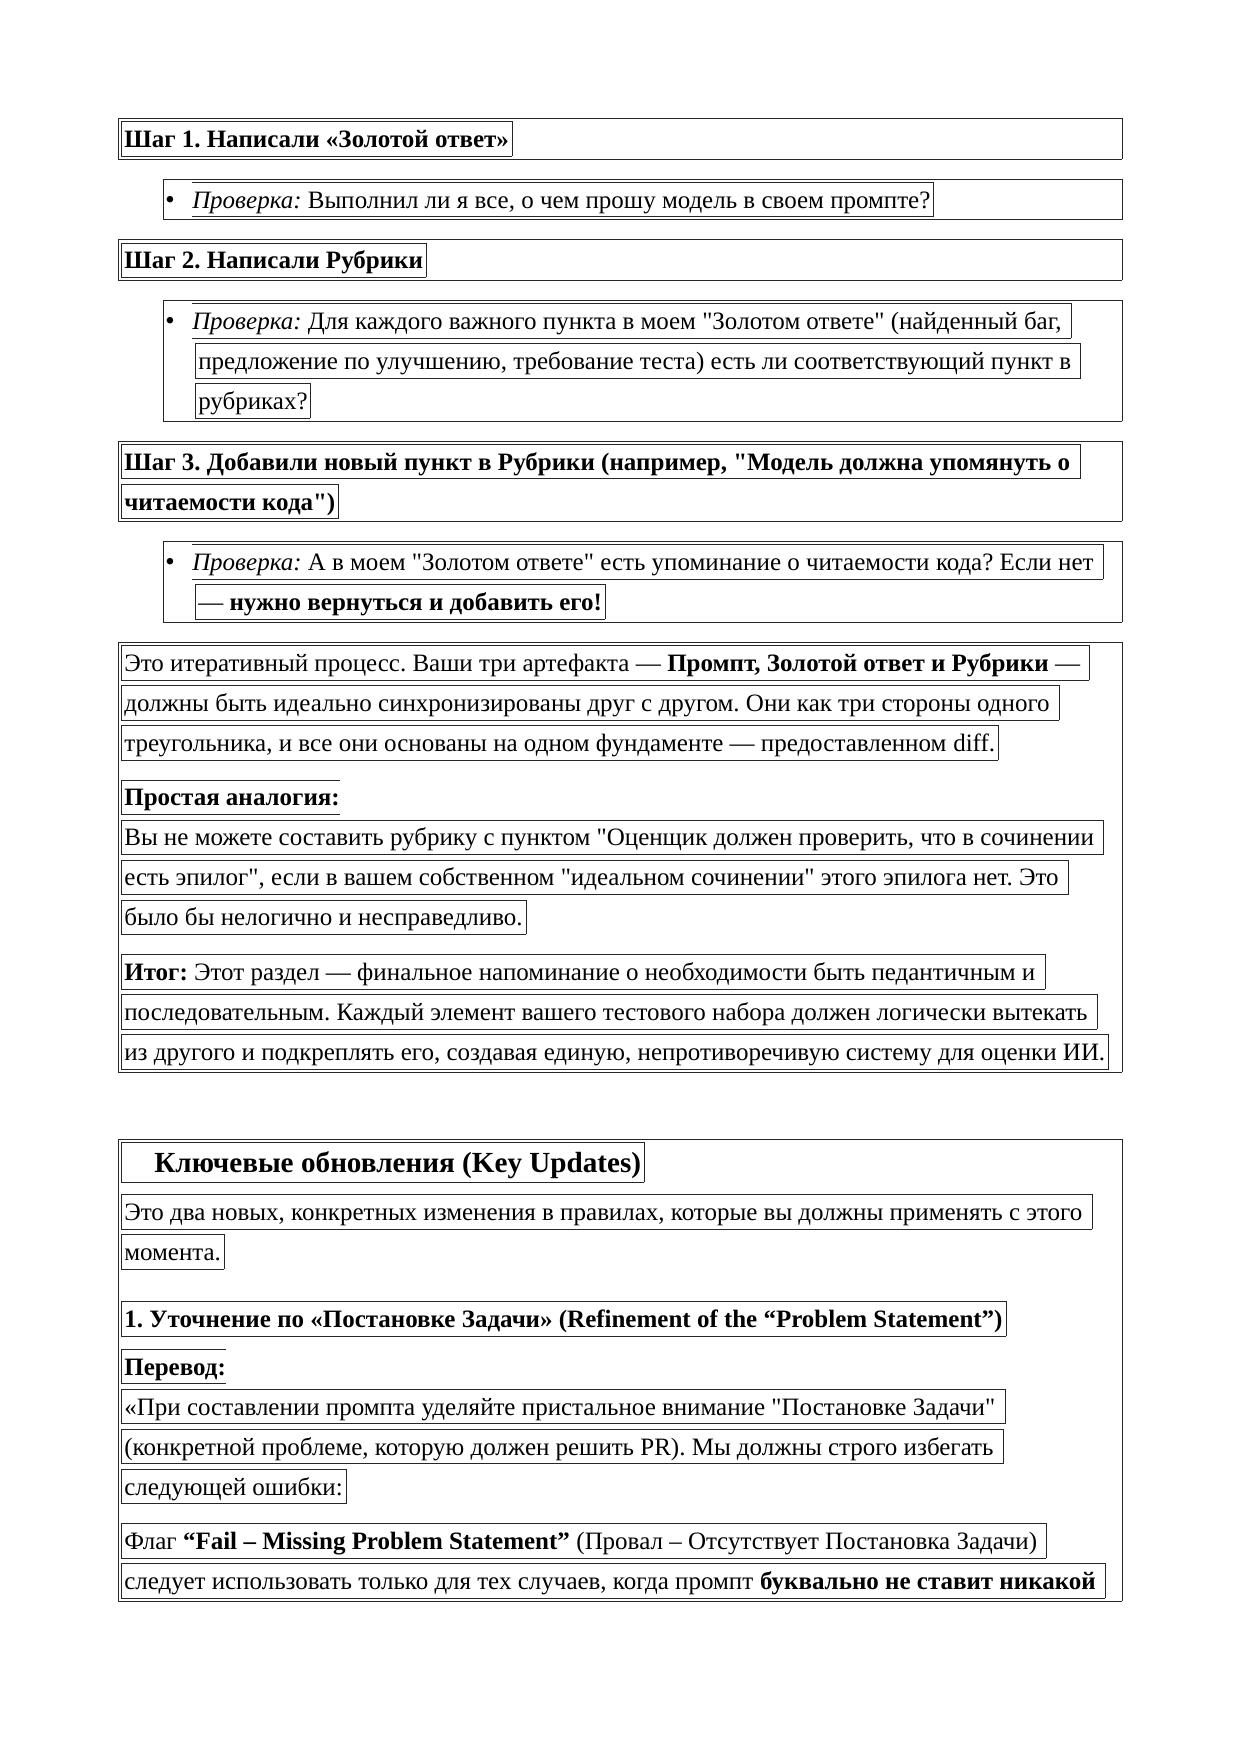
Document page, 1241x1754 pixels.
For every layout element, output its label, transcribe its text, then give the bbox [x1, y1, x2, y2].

subtitle 🔑 Ключевые обновления (Key Updates) [119, 1140, 1122, 1182]
text Простая аналогия: Вы не можете составить рубрику с пунктом "Оценщик должен проверить, что в сочинении есть эпилог", если в вашем собственном "идеальном сочинении" этого эпилога нет. Это было бы нелогично и несправедливо. [119, 776, 1122, 934]
list Проверка: Для каждого важного пункта в моем "Золотом ответе" (найденный баг, предложение по улучшению, требование теста) есть ли соответствующий пункт в рубриках? [164, 301, 1122, 421]
list Проверка: Выполнил ли я все, о чем прошу модель в своем промпте? [164, 180, 1122, 219]
text Это итеративный процесс. Ваши три артефакта — Промпт, Золотой ответ и Рубрики — должны быть идеально синхронизированы друг с другом. Они как три стороны одного треугольника, и все они основаны на одном фундаменте — предоставленном diff. [119, 643, 1122, 760]
text Это два новых, конкретных изменения в правилах, которые вы должны применять с этого момента. [119, 1191, 1122, 1269]
text Шаг 3. Добавили новый пункт в Рубрики (например, "Модель должна упомянуть о читаемости кода") [119, 442, 1122, 521]
text Итог: Этот раздел — финальное напоминание о необходимости быть педантичным и последовательным. Каждый элемент вашего тестового набора должен логически вытекать из другого и подкреплять его, создавая единую, непротиворечивую систему для оценки ИИ. [119, 951, 1122, 1072]
text Флаг “Fail – Missing Problem Statement” (Провал – Отсутствует Постановка Задачи) следует использовать только для тех случаев, когда промпт буквально не ставит никакой [119, 1520, 1122, 1601]
text Перевод: «При составлении промпта уделяйте пристальное внимание "Постановке Задачи" (конкретной проблеме, которую должен решить PR). Мы должны строго избегать следующей ошибки: [119, 1346, 1122, 1503]
subtitle 1. Уточнение по «Постановке Задачи» (Refinement of the “Problem Statement”) [119, 1298, 1122, 1336]
text Шаг 1. Написали «Золотой ответ» [119, 119, 1122, 159]
list Проверка: А в моем "Золотом ответе" есть упоминание о читаемости кода? Если нет — нужно вернуться и добавить его! [164, 542, 1122, 622]
text Шаг 2. Написали Рубрики [119, 240, 1122, 280]
